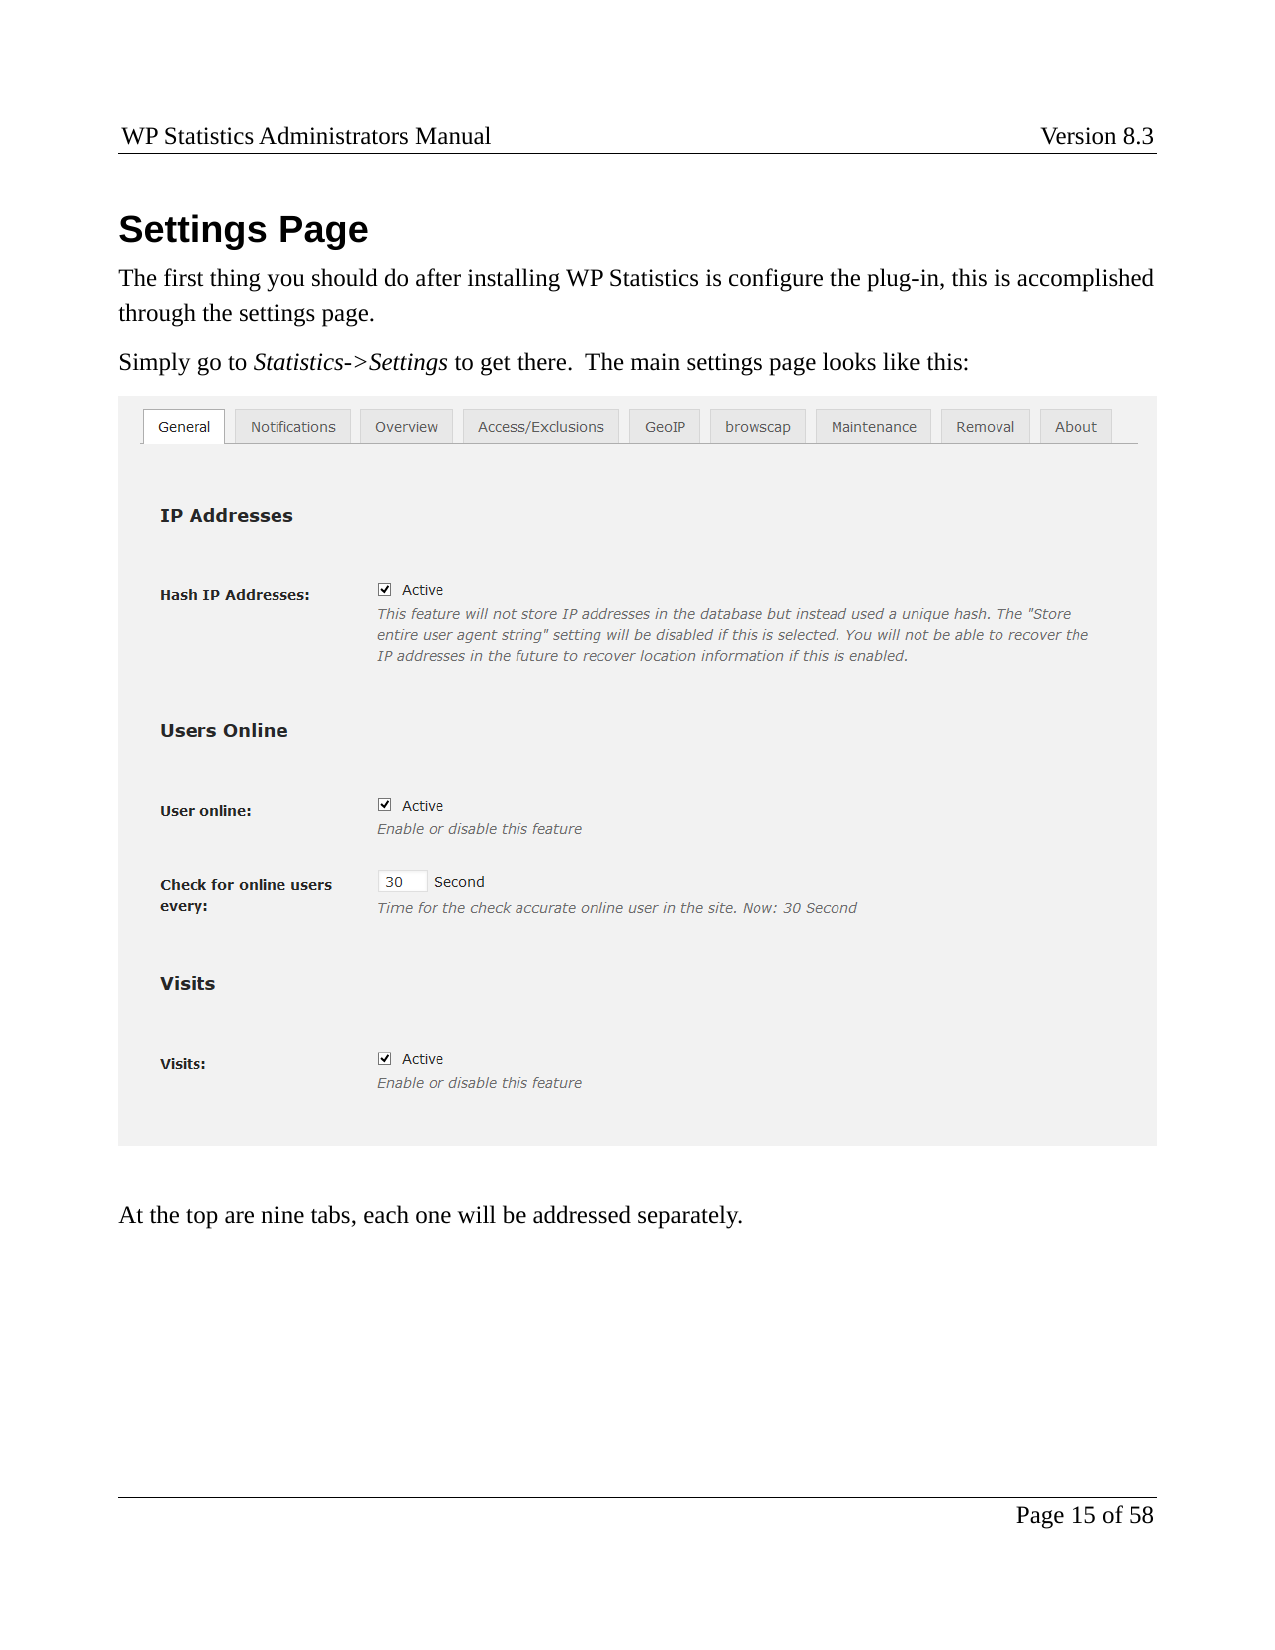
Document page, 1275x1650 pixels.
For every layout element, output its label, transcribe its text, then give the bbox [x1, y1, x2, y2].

text Simply go to Statistics->Settings to get there. The main settings page looks like this: [118, 347, 1157, 376]
picture [118, 396, 1157, 1146]
text The first thing you should do after installing WP Statistics is configure the plug-in, this is accomplished through the settings page. [118, 263, 1157, 327]
subtitle Settings Page [118, 207, 1157, 251]
text At the top are nine tabs, each one will be addressed separately. [118, 1200, 1157, 1229]
